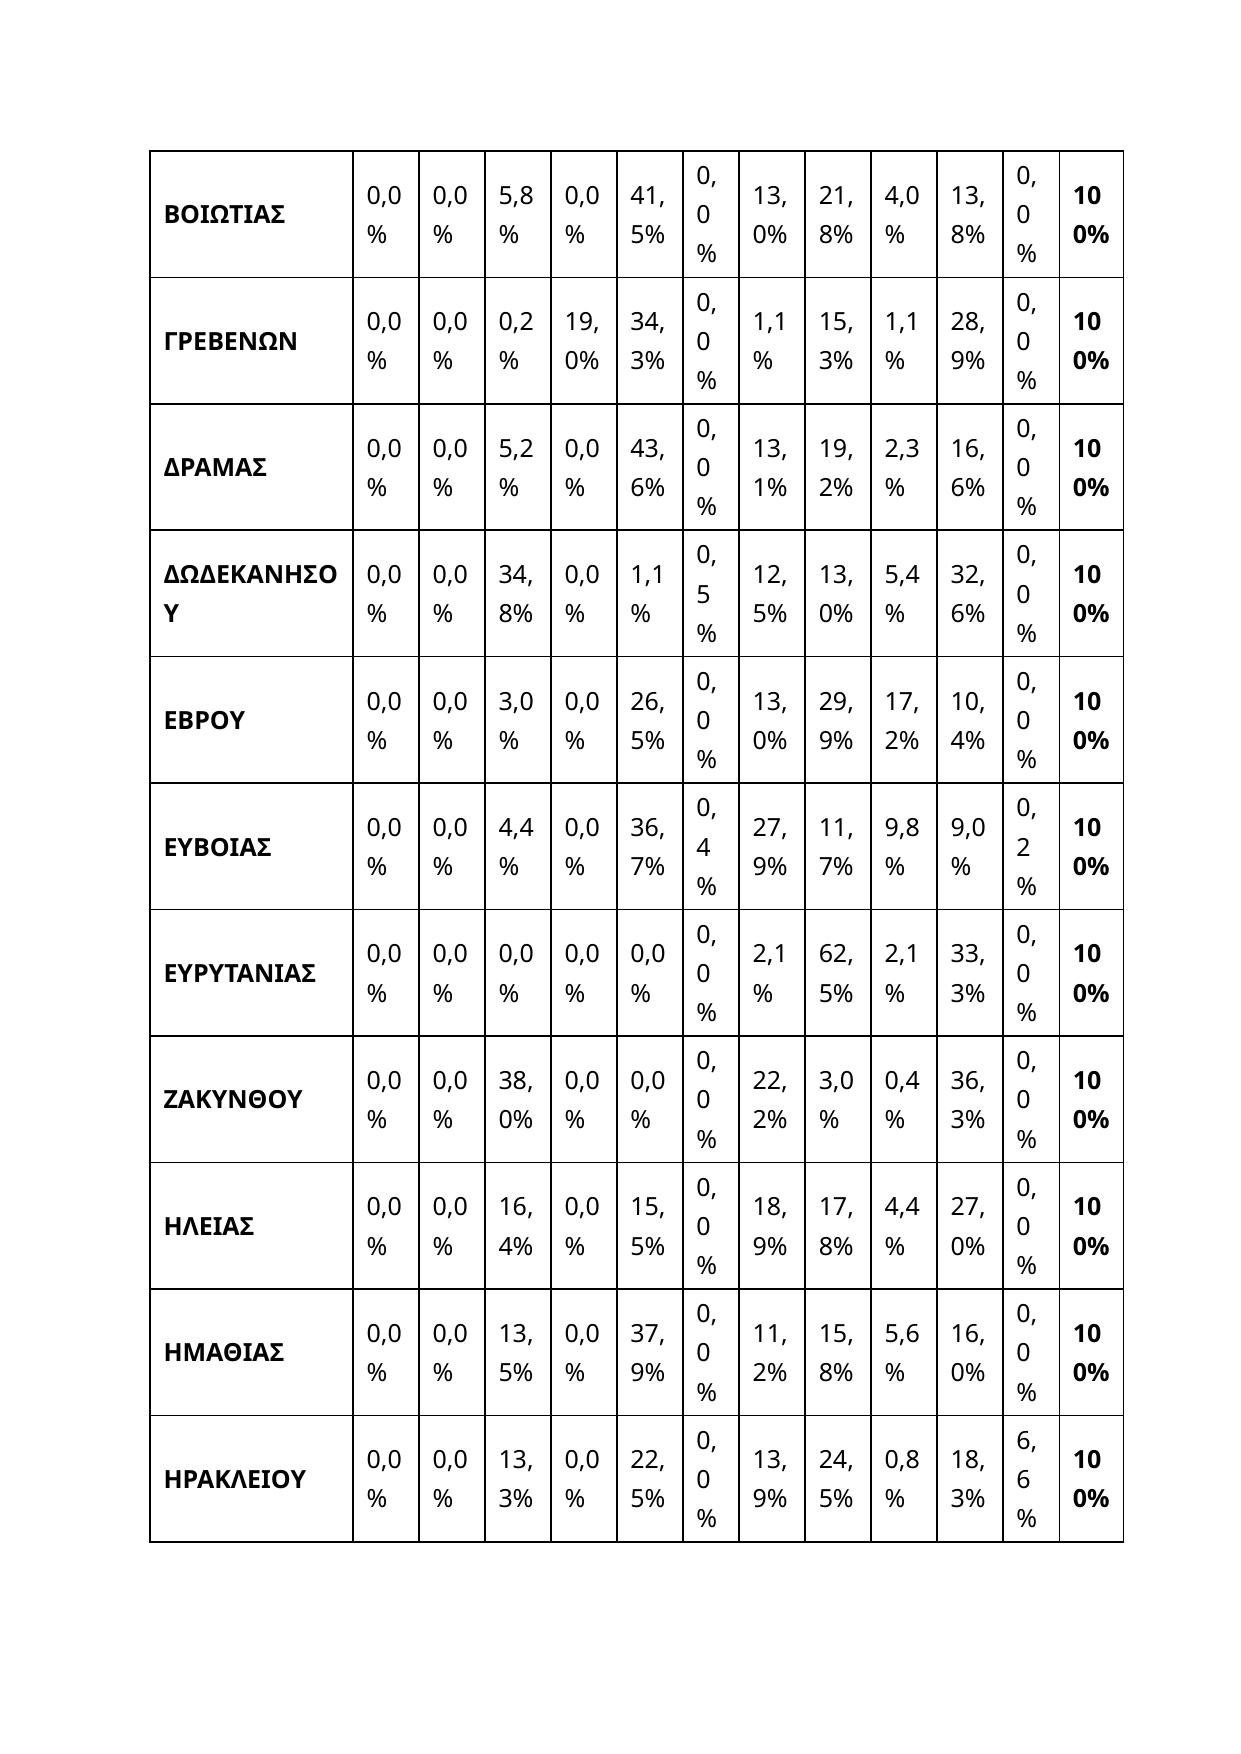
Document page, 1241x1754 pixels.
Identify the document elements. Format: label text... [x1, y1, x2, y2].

table_cell 13,5% [486, 1290, 550, 1414]
table_cell 9,0% [938, 784, 1002, 909]
table_cell 38,0% [486, 1037, 550, 1162]
table_cell 0,0% [552, 784, 616, 909]
table_cell 0,0% [552, 152, 616, 276]
table_cell 13,8% [938, 152, 1002, 276]
table_cell 19,2% [806, 405, 870, 529]
table_cell 41,5% [618, 152, 682, 276]
table_cell 28,9% [938, 278, 1002, 403]
table_cell ΕΥΒΟΙΑΣ [151, 784, 352, 909]
table_cell 13,1% [740, 405, 804, 529]
table_cell 100% [1060, 784, 1123, 909]
table_cell ΖΑΚΥΝΘΟΥ [151, 1037, 352, 1162]
table_cell 18,3% [938, 1416, 1002, 1541]
table_cell 32,6% [938, 531, 1002, 656]
table_cell 0,0% [618, 910, 682, 1035]
table_cell 0,0% [354, 1163, 418, 1288]
table_cell ΒΟΙΩΤΙΑΣ [151, 152, 352, 276]
table_cell 5,2% [486, 405, 550, 529]
table_cell 26,5% [618, 657, 682, 782]
table_cell 0,5% [684, 531, 738, 656]
table_cell 0,0% [552, 1416, 616, 1541]
table_cell 10,4% [938, 657, 1002, 782]
table_cell 0,0% [684, 1037, 738, 1162]
table_cell 9,8% [872, 784, 936, 909]
table_cell 5,6% [872, 1290, 936, 1414]
table_cell 0,0% [1004, 910, 1059, 1035]
table_cell ΔΡΑΜΑΣ [151, 405, 352, 529]
table_cell 0,0% [1004, 405, 1059, 529]
table_cell 0,0% [552, 1037, 616, 1162]
table_cell 0,0% [354, 1416, 418, 1541]
table_cell 16,4% [486, 1163, 550, 1288]
table_cell 0,0% [354, 405, 418, 529]
table_cell 0,0% [684, 910, 738, 1035]
table_cell 0,0% [684, 278, 738, 403]
table_cell 1,1% [618, 531, 682, 656]
table_cell 0,8% [872, 1416, 936, 1541]
table_cell 13,0% [740, 657, 804, 782]
table_cell 0,0% [1004, 1037, 1059, 1162]
table_cell 100% [1060, 531, 1123, 656]
table_cell 0,0% [354, 531, 418, 656]
table_cell 0,0% [618, 1037, 682, 1162]
table_cell 4,0% [872, 152, 936, 276]
table_cell 0,0% [420, 910, 484, 1035]
table_cell 3,0% [486, 657, 550, 782]
table_cell 22,5% [618, 1416, 682, 1541]
table_cell 0,2% [1004, 784, 1059, 909]
table_cell 24,5% [806, 1416, 870, 1541]
table_cell 5,4% [872, 531, 936, 656]
table_cell 5,8% [486, 152, 550, 276]
table_cell 18,9% [740, 1163, 804, 1288]
table_cell 0,0% [552, 1163, 616, 1288]
table_cell 0,0% [354, 910, 418, 1035]
table_cell 21,8% [806, 152, 870, 276]
table_cell 0,0% [684, 1163, 738, 1288]
table_cell 0,0% [420, 1290, 484, 1414]
table_cell 0,0% [684, 1416, 738, 1541]
table_cell ΕΒΡΟΥ [151, 657, 352, 782]
table_cell 43,6% [618, 405, 682, 529]
table_cell ΗΜΑΘΙΑΣ [151, 1290, 352, 1414]
table_cell 0,0% [684, 1290, 738, 1414]
table_cell 0,0% [354, 152, 418, 276]
table_cell ΓΡΕΒΕΝΩΝ [151, 278, 352, 403]
table_cell 13,0% [806, 531, 870, 656]
table_cell 19,0% [552, 278, 616, 403]
table_cell 0,0% [1004, 657, 1059, 782]
table_cell 13,3% [486, 1416, 550, 1541]
table_cell 100% [1060, 657, 1123, 782]
table_cell 0,0% [420, 152, 484, 276]
table_cell 34,3% [618, 278, 682, 403]
table_cell 0,0% [1004, 278, 1059, 403]
table_cell 15,3% [806, 278, 870, 403]
table_cell 0,0% [552, 910, 616, 1035]
table_cell 12,5% [740, 531, 804, 656]
table_cell 0,0% [420, 405, 484, 529]
table_cell 22,2% [740, 1037, 804, 1162]
table_cell 0,0% [552, 657, 616, 782]
table_cell ΕΥΡΥΤΑΝΙΑΣ [151, 910, 352, 1035]
table_cell 27,9% [740, 784, 804, 909]
table_cell 100% [1060, 405, 1123, 529]
table_cell 0,0% [552, 531, 616, 656]
table_cell 100% [1060, 1037, 1123, 1162]
table_cell ΔΩΔΕΚΑΝΗΣΟΥ [151, 531, 352, 656]
table_cell 11,7% [806, 784, 870, 909]
table_cell 11,2% [740, 1290, 804, 1414]
table_cell 0,0% [552, 1290, 616, 1414]
table_cell 100% [1060, 910, 1123, 1035]
table_cell 1,1% [872, 278, 936, 403]
table_cell 0,0% [354, 278, 418, 403]
table_cell 34,8% [486, 531, 550, 656]
table_cell 0,4% [684, 784, 738, 909]
table_cell 15,5% [618, 1163, 682, 1288]
table_cell 100% [1060, 1163, 1123, 1288]
table_cell 33,3% [938, 910, 1002, 1035]
table_cell 2,1% [872, 910, 936, 1035]
table_cell 13,0% [740, 152, 804, 276]
table_cell 100% [1060, 1290, 1123, 1414]
table_cell 100% [1060, 152, 1123, 276]
table_cell 0,0% [552, 405, 616, 529]
table_cell 17,2% [872, 657, 936, 782]
table_cell 3,0% [806, 1037, 870, 1162]
table_cell 0,0% [420, 531, 484, 656]
table_cell 100% [1060, 1416, 1123, 1541]
table_cell 1,1% [740, 278, 804, 403]
table_cell 37,9% [618, 1290, 682, 1414]
table_cell 0,0% [1004, 1290, 1059, 1414]
table_cell 0,0% [1004, 531, 1059, 656]
table_cell 0,2% [486, 278, 550, 403]
table_cell 36,3% [938, 1037, 1002, 1162]
table_cell 16,6% [938, 405, 1002, 529]
table_cell 17,8% [806, 1163, 870, 1288]
table_cell 0,0% [684, 152, 738, 276]
table_cell 0,0% [420, 784, 484, 909]
table_cell 0,0% [354, 784, 418, 909]
table_cell 27,0% [938, 1163, 1002, 1288]
table_cell 0,0% [420, 1037, 484, 1162]
table_cell 15,8% [806, 1290, 870, 1414]
table_cell 6,6% [1004, 1416, 1059, 1541]
table_cell 4,4% [486, 784, 550, 909]
table_cell 0,0% [420, 1416, 484, 1541]
table_cell 100% [1060, 278, 1123, 403]
table_cell 4,4% [872, 1163, 936, 1288]
table_cell 0,4% [872, 1037, 936, 1162]
table_cell 0,0% [354, 1290, 418, 1414]
table_cell 16,0% [938, 1290, 1002, 1414]
table_cell 0,0% [684, 405, 738, 529]
table_cell 2,1% [740, 910, 804, 1035]
table_cell 0,0% [684, 657, 738, 782]
table_cell 0,0% [486, 910, 550, 1035]
table_cell 0,0% [354, 657, 418, 782]
table_cell 62,5% [806, 910, 870, 1035]
table_cell 0,0% [354, 1037, 418, 1162]
table_cell 13,9% [740, 1416, 804, 1541]
table_cell ΗΡΑΚΛΕΙΟΥ [151, 1416, 352, 1541]
table_cell 2,3% [872, 405, 936, 529]
table_cell 0,0% [420, 1163, 484, 1288]
table_cell 0,0% [1004, 152, 1059, 276]
table_cell 0,0% [420, 278, 484, 403]
table_cell 0,0% [420, 657, 484, 782]
table_cell ΗΛΕΙΑΣ [151, 1163, 352, 1288]
table_cell 0,0% [1004, 1163, 1059, 1288]
table_cell 36,7% [618, 784, 682, 909]
table_cell 29,9% [806, 657, 870, 782]
